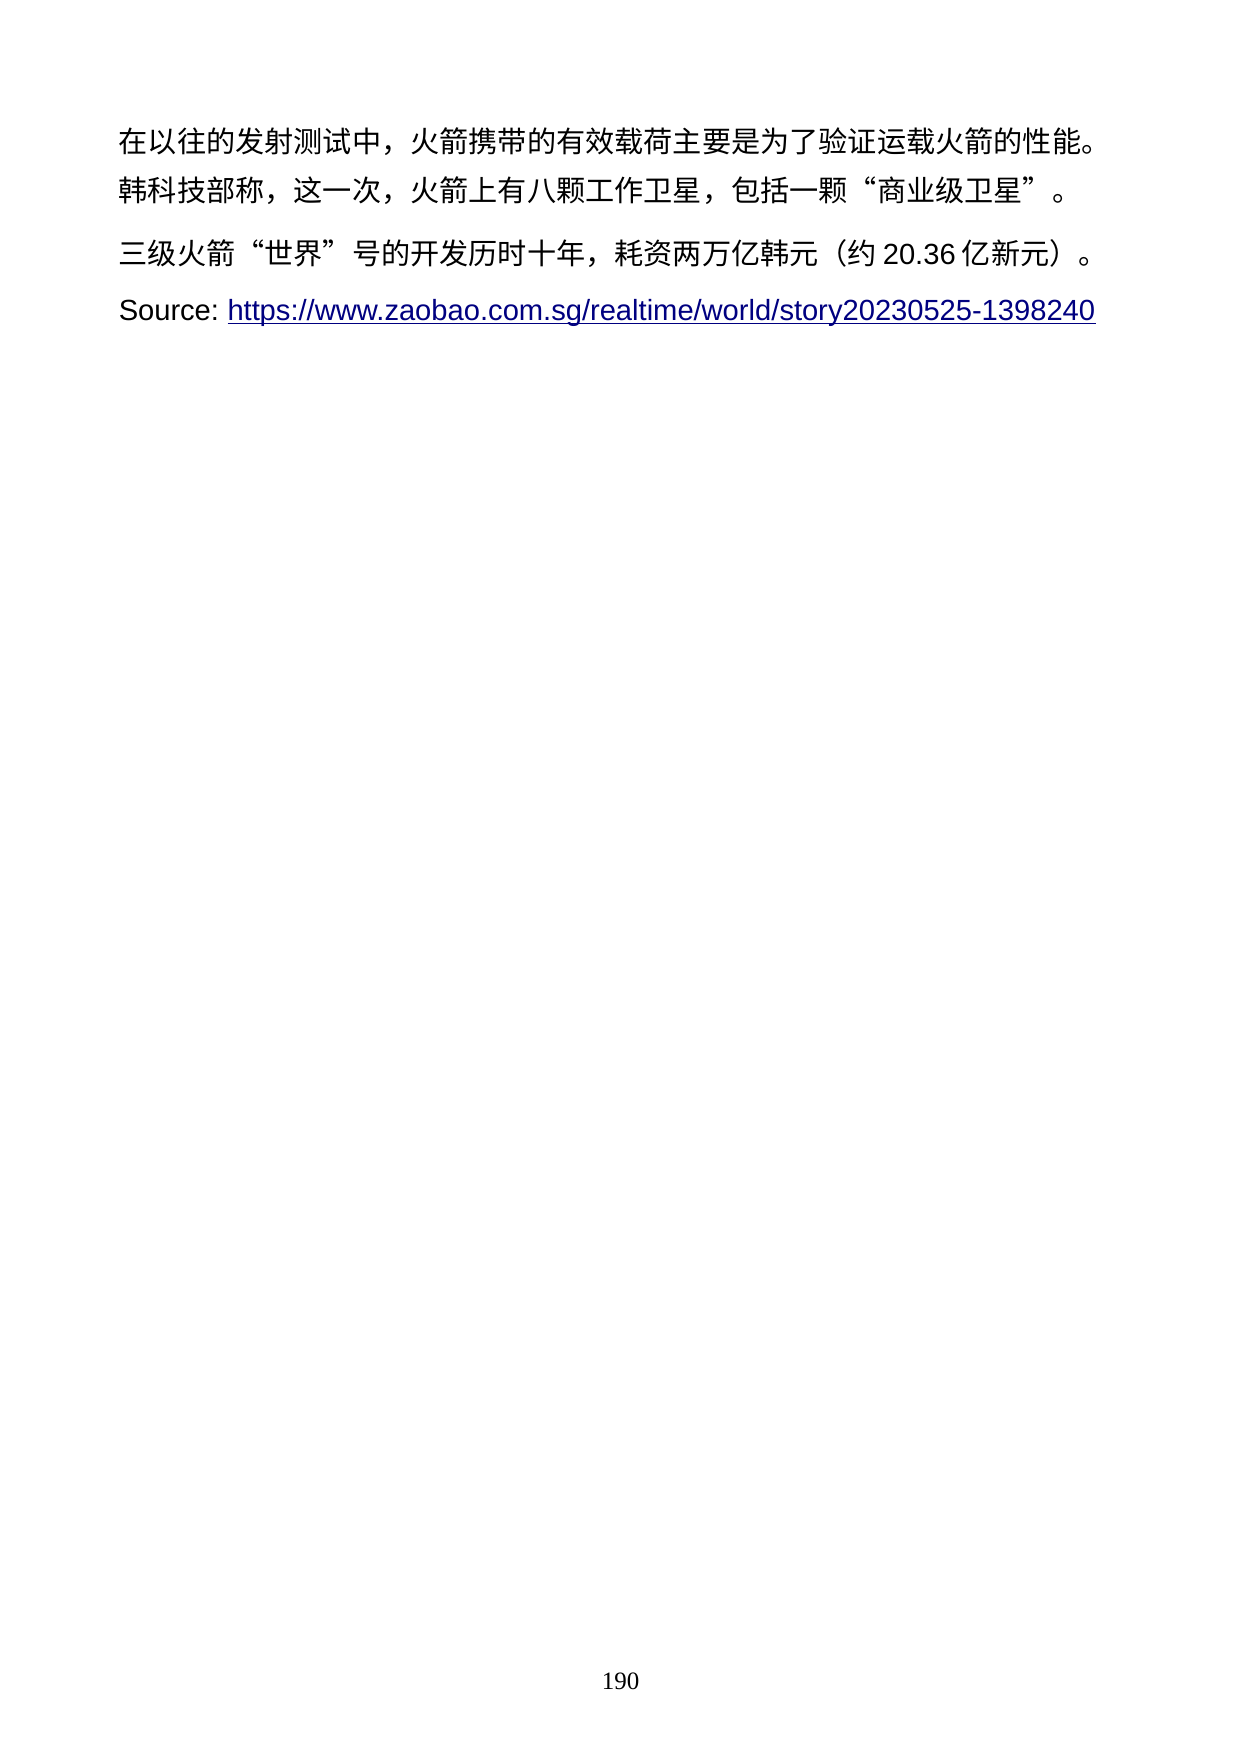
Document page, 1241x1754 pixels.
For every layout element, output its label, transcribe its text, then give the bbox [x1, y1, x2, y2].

text 三级火箭“世界”号的开发历时十年，耗资两万亿韩元（约20.36亿新元）。 [118, 230, 1122, 272]
text 在以往的发射测试中，火箭携带的有效载荷主要是为了验证运载火箭的性能。韩科技部称，这一次，火箭上有八颗工作卫星，包括一颗“商业级卫星”。 [118, 118, 1122, 209]
text Source: https://www.zaobao.com.sg/realtime/world/story20230525-1398240 [118, 293, 1122, 327]
